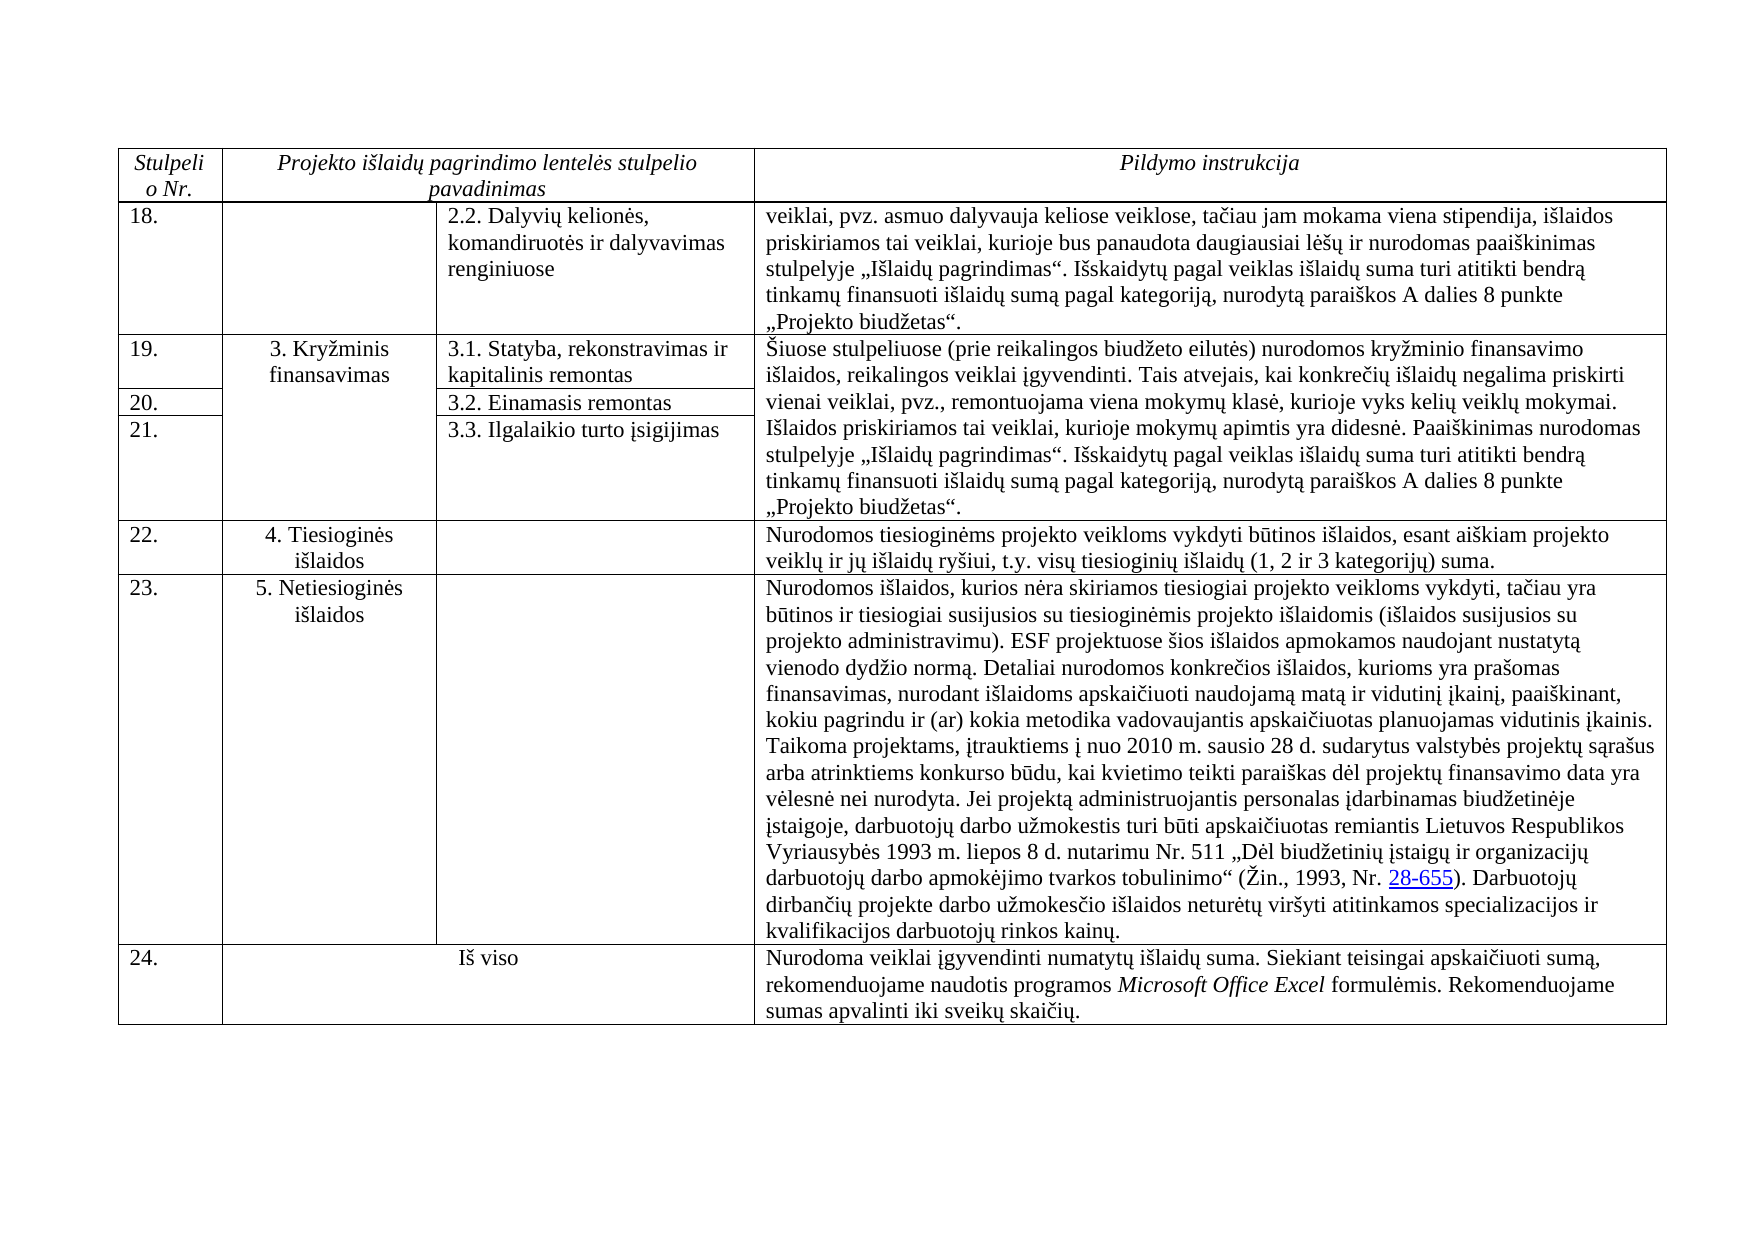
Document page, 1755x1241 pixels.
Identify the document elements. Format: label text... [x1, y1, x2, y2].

table_header Stulpelio Nr. [119, 149, 222, 201]
table_cell 24. [119, 945, 222, 1023]
table_cell Nurodomos išlaidos, kurios nėra skiriamos tiesiogiai projekto veikloms vykdyti, tačiau yra būtinos ir tiesiogiai susijusios su tiesioginėmis projekto išlaidomis (išlaidos susijusios su projekto administravimu). ESF projektuose šios išlaidos apmokamos naudojant nustatytą vienodo dydžio normą. Detaliai nurodomos konkrečios išlaidos, kurioms yra prašomas finansavimas, nurodant išlaidoms apskaičiuoti naudojamą matą ir vidutinį įkainį, paaiškinant, kokiu pagrindu ir (ar) kokia metodika vadovaujantis apskaičiuotas planuojamas vidutinis įkainis. Taikoma projektams, įtrauktiems į nuo 2010 m. sausio 28 d. sudarytus valstybės projektų sąrašus arba atrinktiems konkurso būdu, kai kvietimo teikti paraiškas dėl projektų finansavimo data yra vėlesnė nei nurodyta. Jei projektą administruojantis personalas įdarbinamas biudžetinėje įstaigoje, darbuotojų darbo užmokestis turi būti apskaičiuotas remiantis Lietuvos Respublikos Vyriausybės 1993 m. liepos 8 d. nutarimu Nr. 511 „Dėl biudžetinių įstaigų ir organizacijų darbuotojų darbo apmokėjimo tvarkos tobulinimo“ (Žin., 1993, Nr. 28-655). Darbuotojų dirbančių projekte darbo užmokesčio išlaidos neturėtų viršyti atitinkamos specializacijos ir kvalifikacijos darbuotojų rinkos kainų. [755, 575, 1666, 943]
table_header Pildymo instrukcija [755, 149, 1666, 201]
table_cell 19. [119, 335, 222, 388]
table_cell 3.1. Statyba, rekonstravimas ir kapitalinis remontas [437, 335, 754, 388]
table_cell 3.2. Einamasis remontas [437, 389, 754, 415]
table_cell 23. [119, 575, 222, 943]
table_header Projekto išlaidų pagrindimo lentelės stulpelio pavadinimas [223, 149, 754, 201]
table_cell [437, 575, 754, 943]
table_cell veiklai, pvz. asmuo dalyvauja keliose veiklose, tačiau jam mokama viena stipendija, išlaidos priskiriamos tai veiklai, kurioje bus panaudota daugiausiai lėšų ir nurodomas paaiškinimas stulpelyje „Išlaidų pagrindimas“. Išskaidytų pagal veiklas išlaidų suma turi atitikti bendrą tinkamų finansuoti išlaidų sumą pagal kategoriją, nurodytą paraiškos A dalies 8 punkte „Projekto biudžetas“. [755, 203, 1666, 334]
table_cell 21. [119, 416, 222, 520]
table_cell 18. [119, 203, 222, 334]
table_cell 2.2. Dalyvių kelionės, komandiruotės ir dalyvavimas renginiuose [437, 203, 754, 334]
table_cell [437, 521, 754, 573]
table_cell 3. Kryžminis finansavimas [223, 335, 436, 520]
table_cell Iš viso [223, 945, 754, 1023]
table_cell 22. [119, 521, 222, 573]
table_cell 3.3. Ilgalaikio turto įsigijimas [437, 416, 754, 520]
table_cell Nurodomos tiesioginėms projekto veikloms vykdyti būtinos išlaidos, esant aiškiam projekto veiklų ir jų išlaidų ryšiui, t.y. visų tiesioginių išlaidų (1, 2 ir 3 kategorijų) suma. [755, 521, 1666, 573]
table_cell Nurodoma veiklai įgyvendinti numatytų išlaidų suma. Siekiant teisingai apskaičiuoti sumą, rekomenduojame naudotis programos Microsoft Office Excel formulėmis. Rekomenduojame sumas apvalinti iki sveikų skaičių. [755, 945, 1666, 1023]
table_cell 20. [119, 389, 222, 415]
table_cell [223, 203, 436, 334]
table_cell Šiuose stulpeliuose (prie reikalingos biudžeto eilutės) nurodomos kryžminio finansavimo išlaidos, reikalingos veiklai įgyvendinti. Tais atvejais, kai konkrečių išlaidų negalima priskirti vienai veiklai, pvz., remontuojama viena mokymų klasė, kurioje vyks kelių veiklų mokymai. Išlaidos priskiriamos tai veiklai, kurioje mokymų apimtis yra didesnė. Paaiškinimas nurodomas stulpelyje „Išlaidų pagrindimas“. Išskaidytų pagal veiklas išlaidų suma turi atitikti bendrą tinkamų finansuoti išlaidų sumą pagal kategoriją, nurodytą paraiškos A dalies 8 punkte „Projekto biudžetas“. [755, 335, 1666, 520]
table_cell 5. Netiesioginės išlaidos [223, 575, 436, 943]
table_cell 4. Tiesioginės išlaidos [223, 521, 436, 573]
